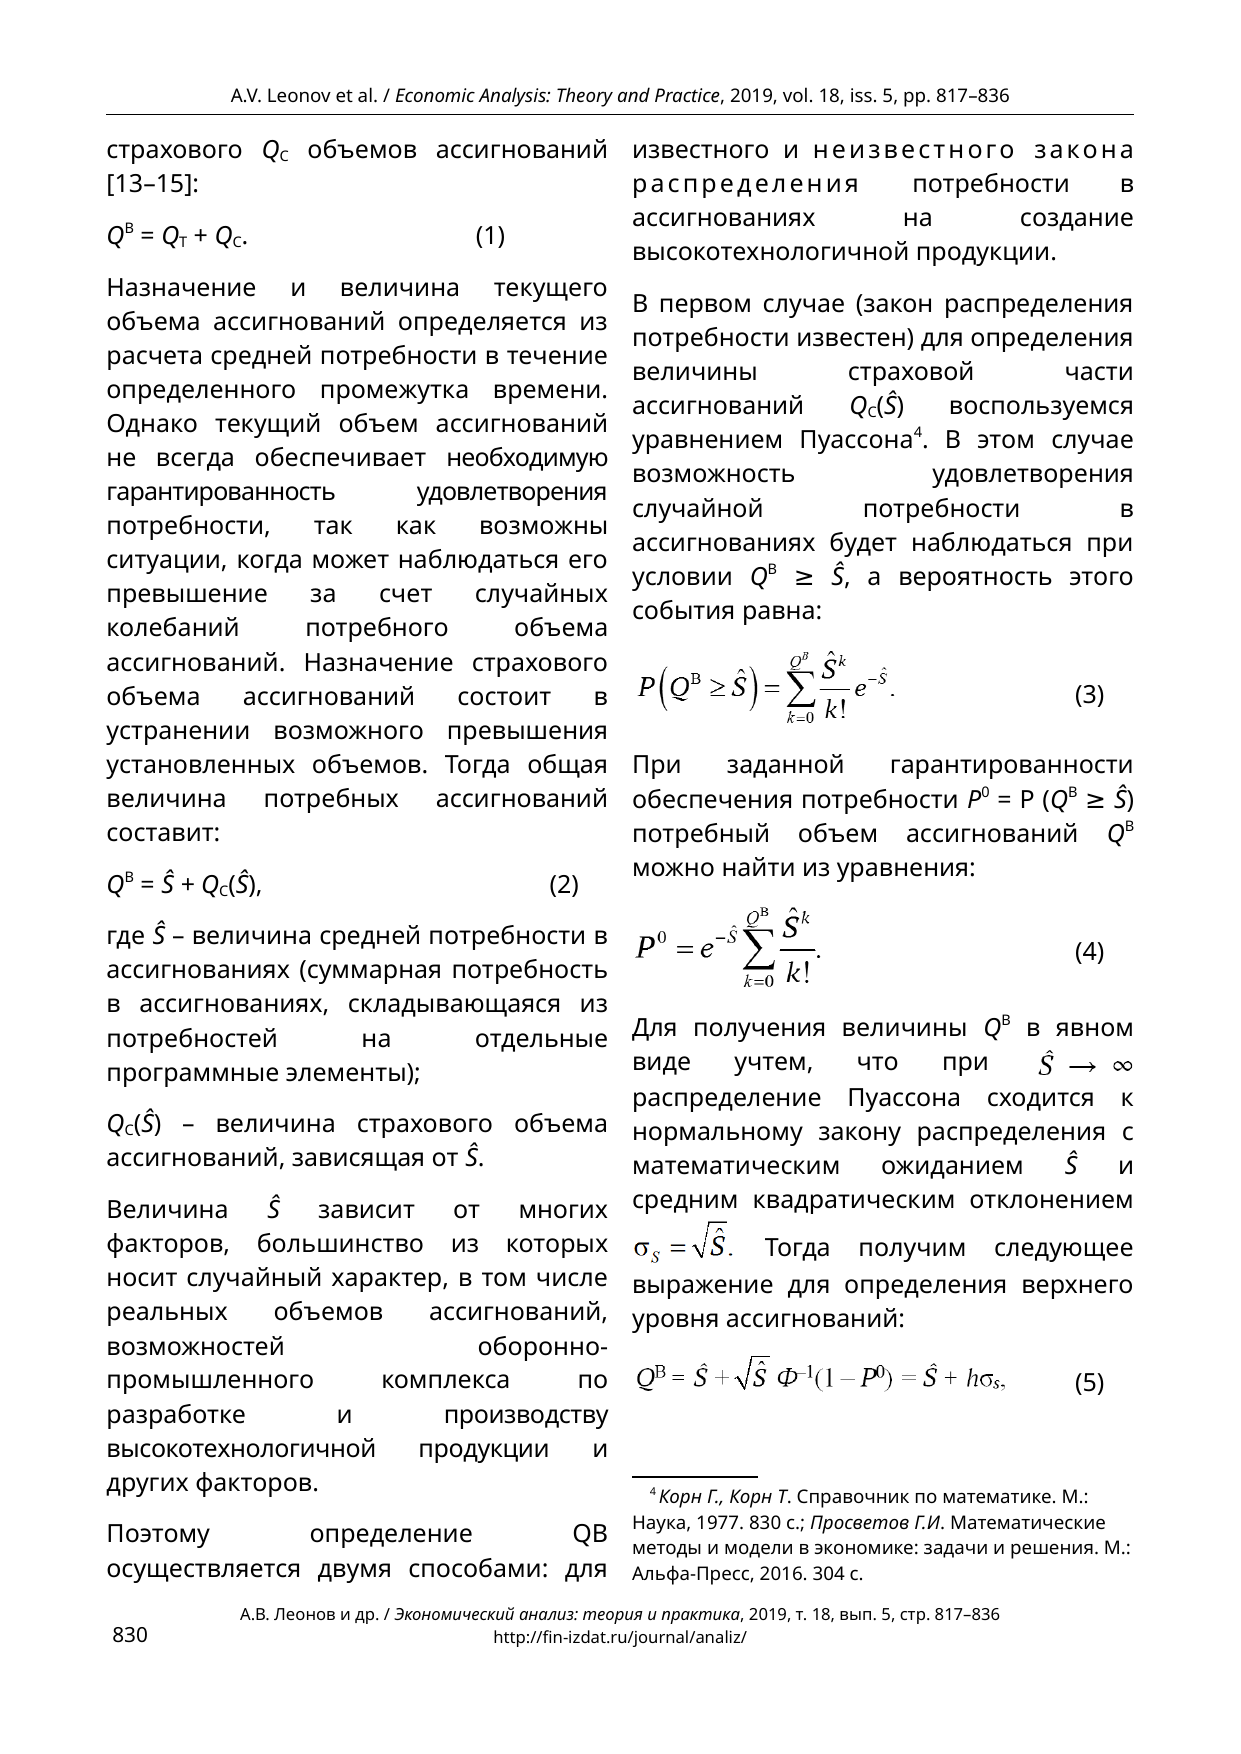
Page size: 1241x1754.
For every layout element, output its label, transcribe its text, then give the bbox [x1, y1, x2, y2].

text При заданной гарантированности обеспечения потребности Р0 = P (QВ ≥ Ŝ) потребный объем ассигнований QВ можно найти из уравнения: [632, 747, 1134, 883]
text Величина Ŝ зависит от многих факторов, большинство из которых носит случайный характер, в том числе реальных объемов ассигнований, возможностей оборонно-промышленного комплекса по разработке и производству высокотехнологичной продукции и других факторов. [106, 1192, 608, 1498]
text Для получения величины QВ в явном виде учтем, что при распределение Пуассона сходится к нормальному закону распределения с математическим ожиданием Ŝ и средним квадратическим отклонением Тогда получим следующее выражение для определения верхнего уровня ассигнований: [632, 1010, 1134, 1335]
text (5) [632, 1352, 1134, 1398]
picture [631, 644, 898, 730]
text (4) [826, 901, 1134, 992]
text QВ = QТ + QС. (1) [106, 218, 608, 252]
text страхового QС объемов ассигнований [13–15]: [106, 132, 608, 200]
text Назначение и величина текущего объема ассигнований определяется из расчета средней потребности в течение определенного промежутка времени. Однако текущий объем ассигнований не всегда обеспечивает необходимую гарантированность удовлетворения потребности, так как возможны ситуации, когда может наблюдаться его превышение за счет случайных колебаний потребного объема ассигнований. Назначение страхового объема ассигнований состоит в устранении возможного превышения установленных объемов. Тогда общая величина потребных ассигнований составит: [106, 269, 608, 848]
text где Ŝ – величина средней потребности в ассигнованиях (суммарная потребность в ассигнованиях, складывающаяся из потребностей на отдельные программные элементы); [106, 918, 608, 1088]
picture [631, 1352, 1011, 1397]
picture [1032, 1046, 1134, 1080]
text (3) [898, 644, 1134, 729]
picture [631, 901, 826, 993]
text QС(Ŝ) – величина страхового объема ассигнований, зависящая от Ŝ. [106, 1106, 608, 1174]
text Корн Г., Корн Т. Справочник по математике. М.: Наука, 1977. 830 с.; Просветов Г.И. Математические методы и модели в экономике: задачи и решения. М.: Альфа-Пресс, 2016. 304 с. [632, 1483, 1134, 1586]
text В первом случае (закон распределения потребности известен) для определения величины страховой части ассигнований QС(Ŝ) воспользуемся уравнением Пуассона. В этом случае возможность удовлетворения случайной потребности в ассигнованиях будет наблюдаться при условии QВ ≥ Ŝ, а вероятность этого события равна: [632, 286, 1134, 626]
text QВ = Ŝ + QС(Ŝ), (2) [106, 866, 608, 900]
text Поэтому определение QВ осуществляется двумя способами: для [106, 1516, 608, 1584]
text известного и неизвестного закона распределения потребности в ассигнованиях на создание высокотехнологичной продукции. [632, 132, 1134, 268]
picture [631, 1216, 737, 1267]
